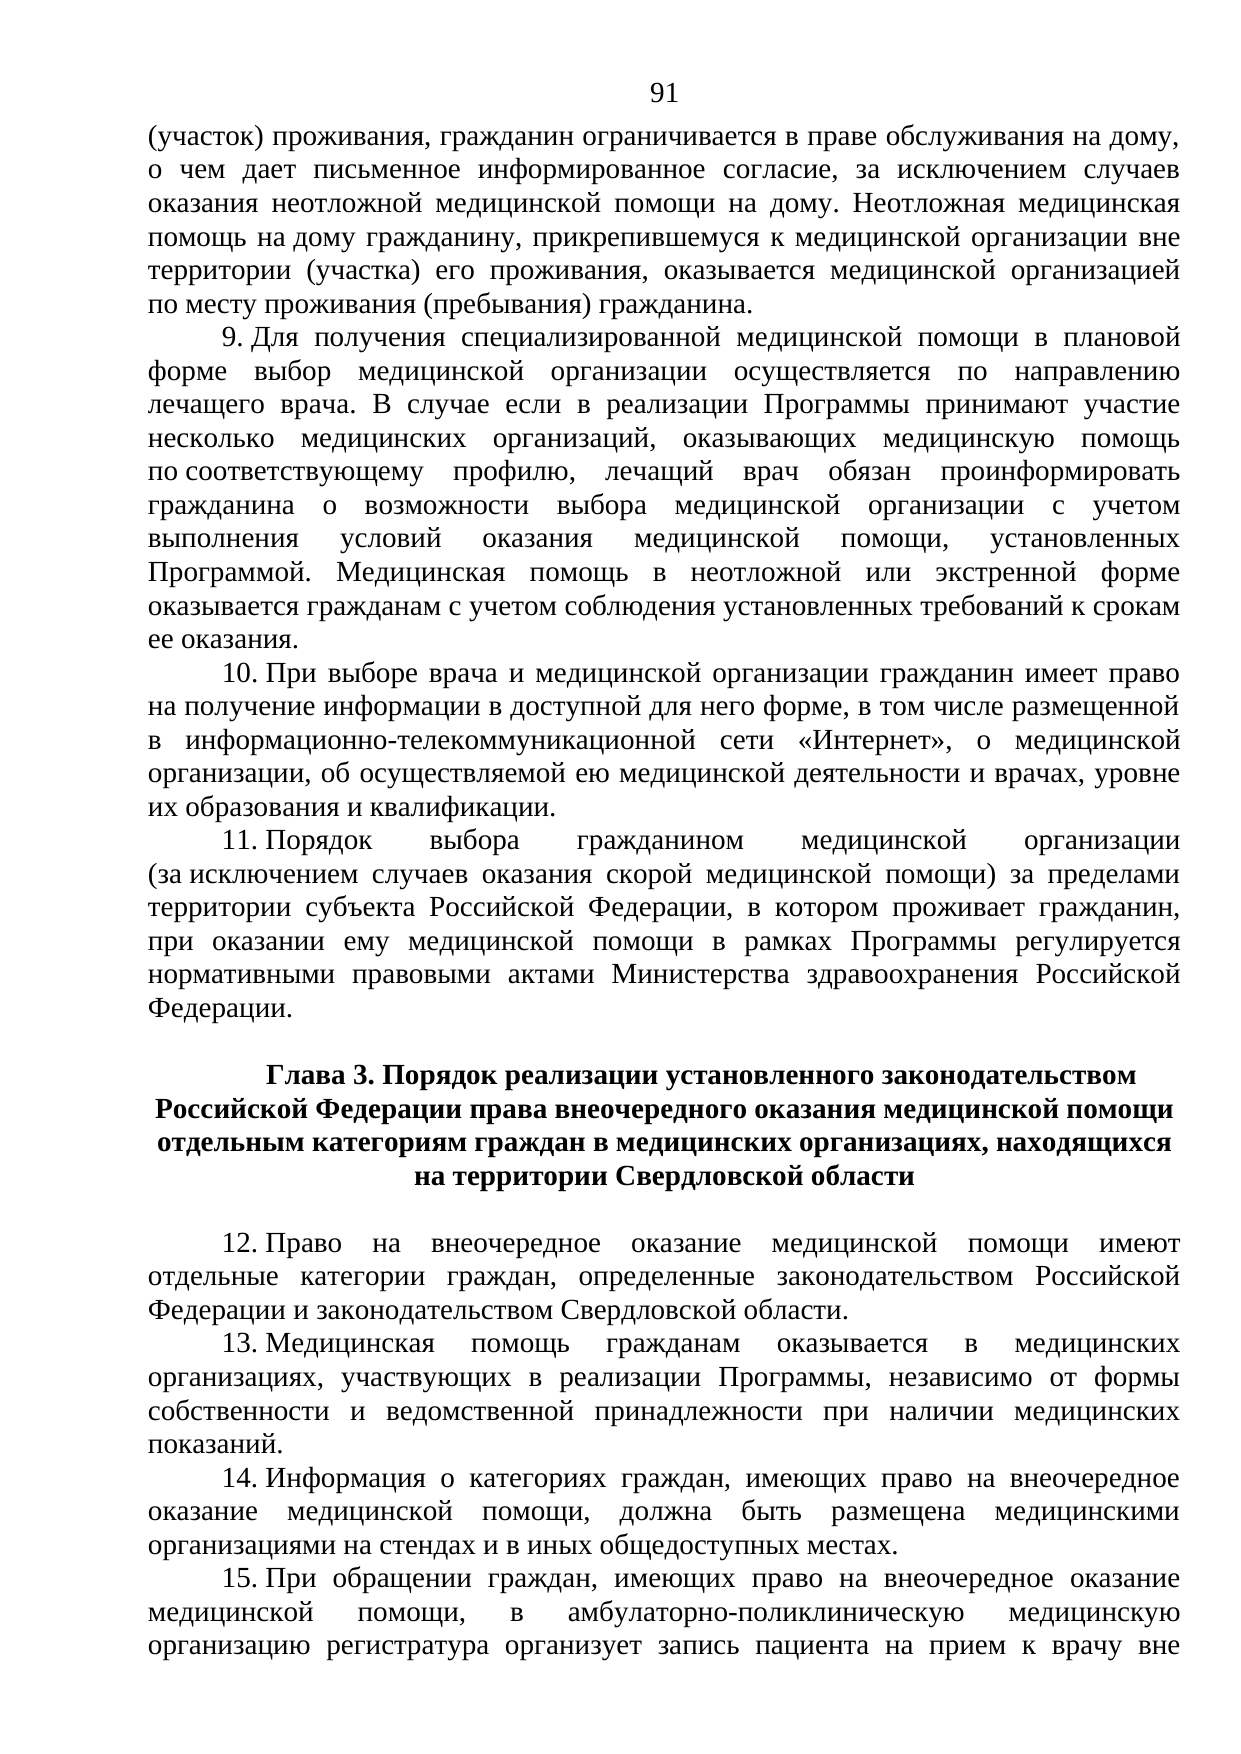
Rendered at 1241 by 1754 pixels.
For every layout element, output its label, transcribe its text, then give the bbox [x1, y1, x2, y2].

text 10. При выборе врача и медицинской организации гражданин имеет право на получение информации в доступной для него форме, в том числе размещенной в информационно-телекоммуникационной сети «Интернет», о медицинской организации, об осуществляемой ею медицинской деятельности и врачах, уровне их образования и квалификации. [148, 655, 1181, 822]
text 15. При обращении граждан, имеющих право на внеочередное оказание медицинской помощи, в амбулаторно-поликлиническую медицинскую организацию регистратура организует запись пациента на прием к врачу вне [148, 1560, 1181, 1661]
text 11. Порядок выбора гражданином медицинской организации (за исключением случаев оказания скорой медицинской помощи) за пределами территории субъекта Российской Федерации, в котором проживает гражданин, при оказании ему медицинской помощи в рамках Программы регулируется нормативными правовыми актами Министерства здравоохранения Российской Федерации. [148, 822, 1181, 1024]
text Глава 3. Порядок реализации установленного законодательством Российской Федерации права внеочередного оказания медицинской помощи отдельным категориям граждан в медицинских организациях, находящихся на территории Свердловской области [148, 1057, 1181, 1191]
text (участок) проживания, гражданин ограничивается в праве обслуживания на дому, о чем дает письменное информированное согласие, за исключением случаев оказания неотложной медицинской помощи на дому. Неотложная медицинская помощь на дому гражданину, прикрепившемуся к медицинской организации вне территории (участка) его проживания, оказывается медицинской организацией по месту проживания (пребывания) гражданина. [148, 118, 1181, 319]
text 9. Для получения специализированной медицинской помощи в плановой форме выбор медицинской организации осуществляется по направлению лечащего врача. В случае если в реализации Программы принимают участие несколько медицинских организаций, оказывающих медицинскую помощь по соответствующему профилю, лечащий врач обязан проинформировать гражданина о возможности выбора медицинской организации с учетом выполнения условий оказания медицинской помощи, установленных Программой. Медицинская помощь в неотложной или экстренной форме оказывается гражданам с учетом соблюдения установленных требований к срокам ее оказания. [148, 319, 1181, 655]
text 12. Право на внеочередное оказание медицинской помощи имеют отдельные категории граждан, определенные законодательством Российской Федерации и законодательством Свердловской области. [148, 1225, 1181, 1326]
text 14. Информация о категориях граждан, имеющих право на внеочередное оказание медицинской помощи, должна быть размещена медицинскими организациями на стендах и в иных общедоступных местах. [148, 1460, 1181, 1560]
text 13. Медицинская помощь гражданам оказывается в медицинских организациях, участвующих в реализации Программы, независимо от формы собственности и ведомственной принадлежности при наличии медицинских показаний. [148, 1326, 1181, 1460]
